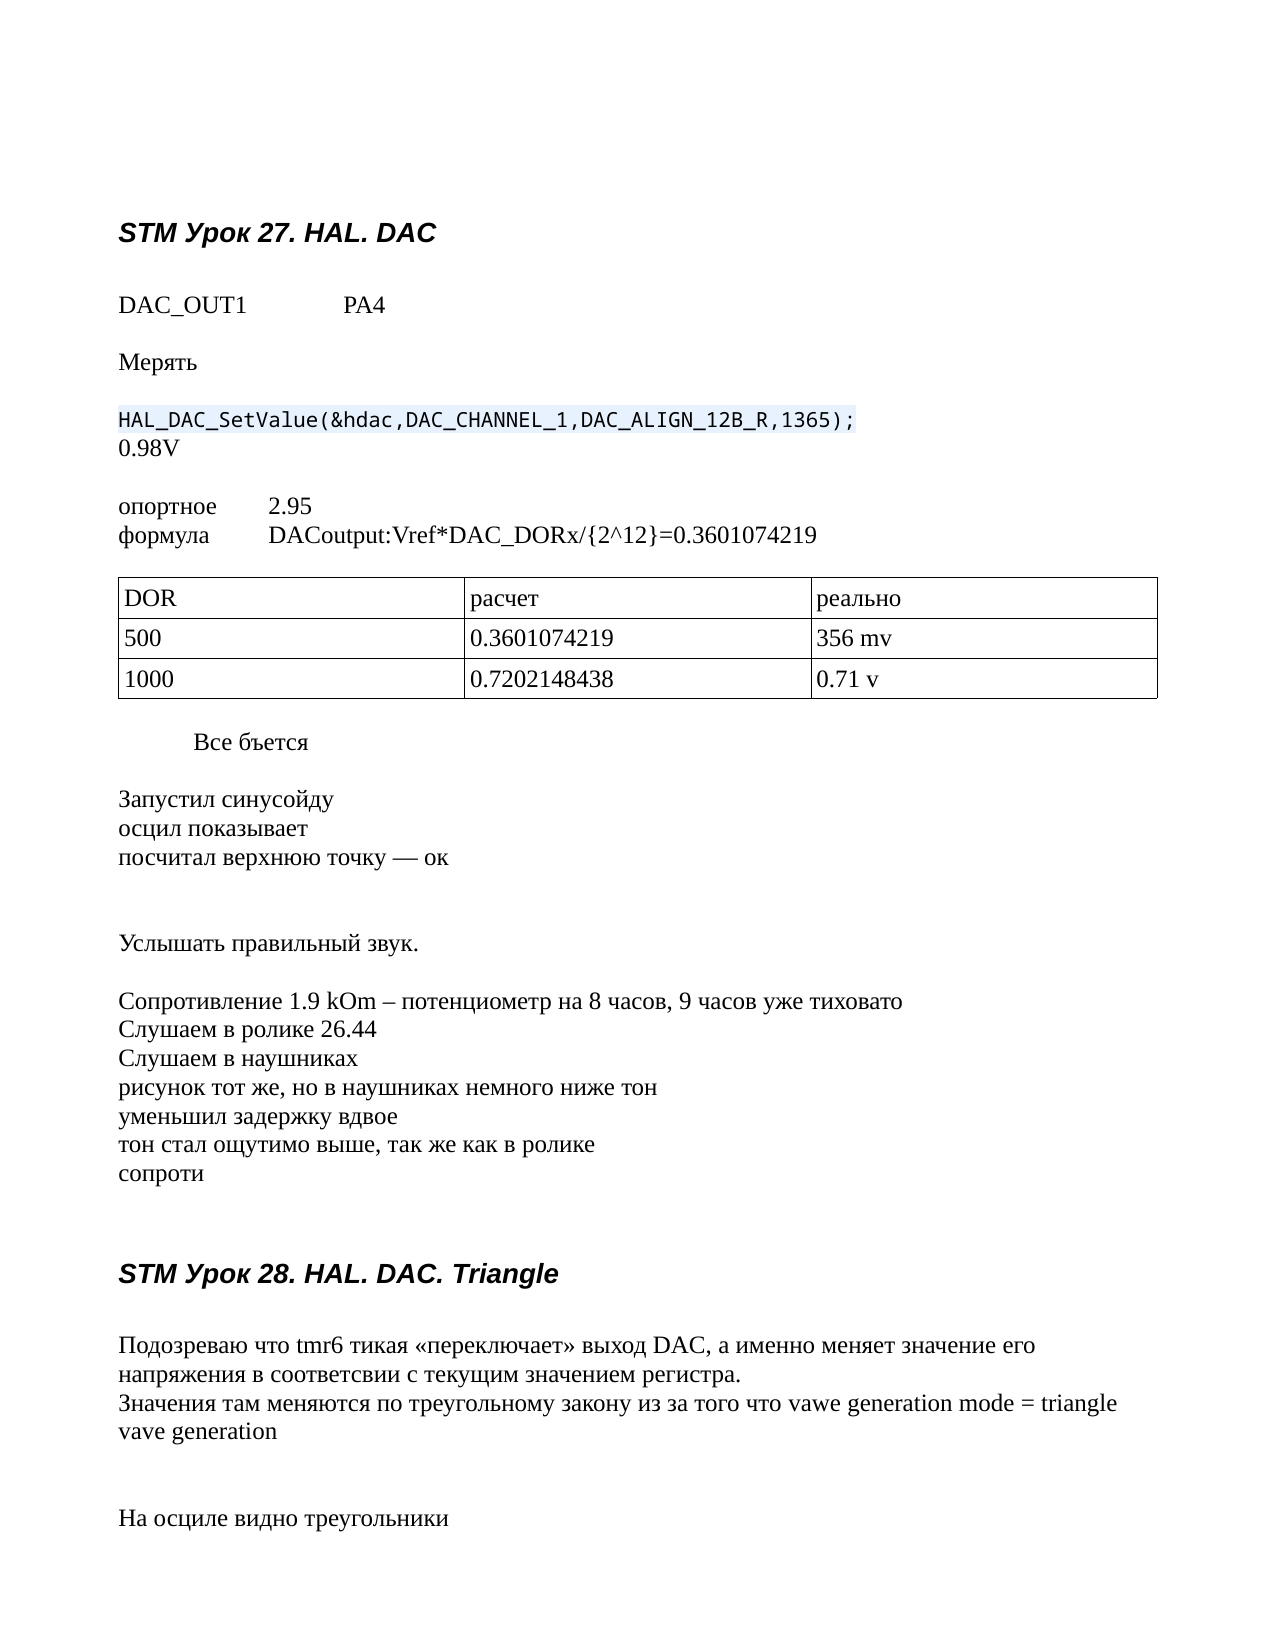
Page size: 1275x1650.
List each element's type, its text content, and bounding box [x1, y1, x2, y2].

subtitle STM Урок 27. HAL. DAC [118, 217, 1157, 249]
text 0.98V [118, 433, 1157, 462]
text Подозреваю что tmr6 тикая «переключает» выход DAC, а именно меняет значение его напряжения в соответсвии с текущим значением регистра. [118, 1330, 1157, 1388]
table_cell 500 [119, 619, 464, 658]
table_header реально [812, 578, 1157, 617]
table_header DOR [119, 578, 464, 617]
text Сопротивление 1.9 kOm – потенциометр на 8 часов, 9 часов уже тиховато [118, 986, 1157, 1014]
text формула DACoutput:Vref*DAC_DORx/{2^12}=0.3601074219 [118, 520, 1157, 548]
text DAC_OUT1 PA4 [118, 290, 1157, 319]
text Слушаем в ролике 26.44 [118, 1014, 1157, 1043]
text осцил показывает [118, 813, 1157, 842]
table_cell 356 mv [812, 619, 1157, 658]
text опортное 2.95 [118, 491, 1157, 520]
text уменьшил задержку вдвое [118, 1101, 1157, 1129]
table_header расчет [465, 578, 811, 617]
text Запустил синусойду [118, 784, 1157, 813]
subtitle STM Урок 28. HAL. DAC. Triangle [118, 1257, 1157, 1289]
text Мерять [118, 347, 1157, 376]
text Все бъется [118, 727, 1157, 756]
text посчитал верхнюю точку — ок [118, 842, 1157, 871]
text Услышать правильный звук. [118, 928, 1157, 957]
table_cell 0.7202148438 [465, 659, 811, 698]
table_cell 0.71 v [812, 659, 1157, 698]
text На осциле видно треугольники [118, 1503, 1157, 1531]
text HAL_DAC_SetValue(&hdac,DAC_CHANNEL_1,DAC_ALIGN_12B_R,1365); [118, 405, 1157, 433]
table_cell 1000 [119, 659, 464, 698]
text тон стал ощутимо выше, так же как в ролике [118, 1129, 1157, 1158]
text Значения там меняются по треугольному закону из за того что vawe generation mode = triangle vave generation [118, 1388, 1157, 1445]
text сопроти [118, 1158, 1157, 1187]
text рисунок тот же, но в наушниках немного ниже тон [118, 1072, 1157, 1101]
table_cell 0.3601074219 [465, 619, 811, 658]
text Слушаем в наушниках [118, 1043, 1157, 1072]
